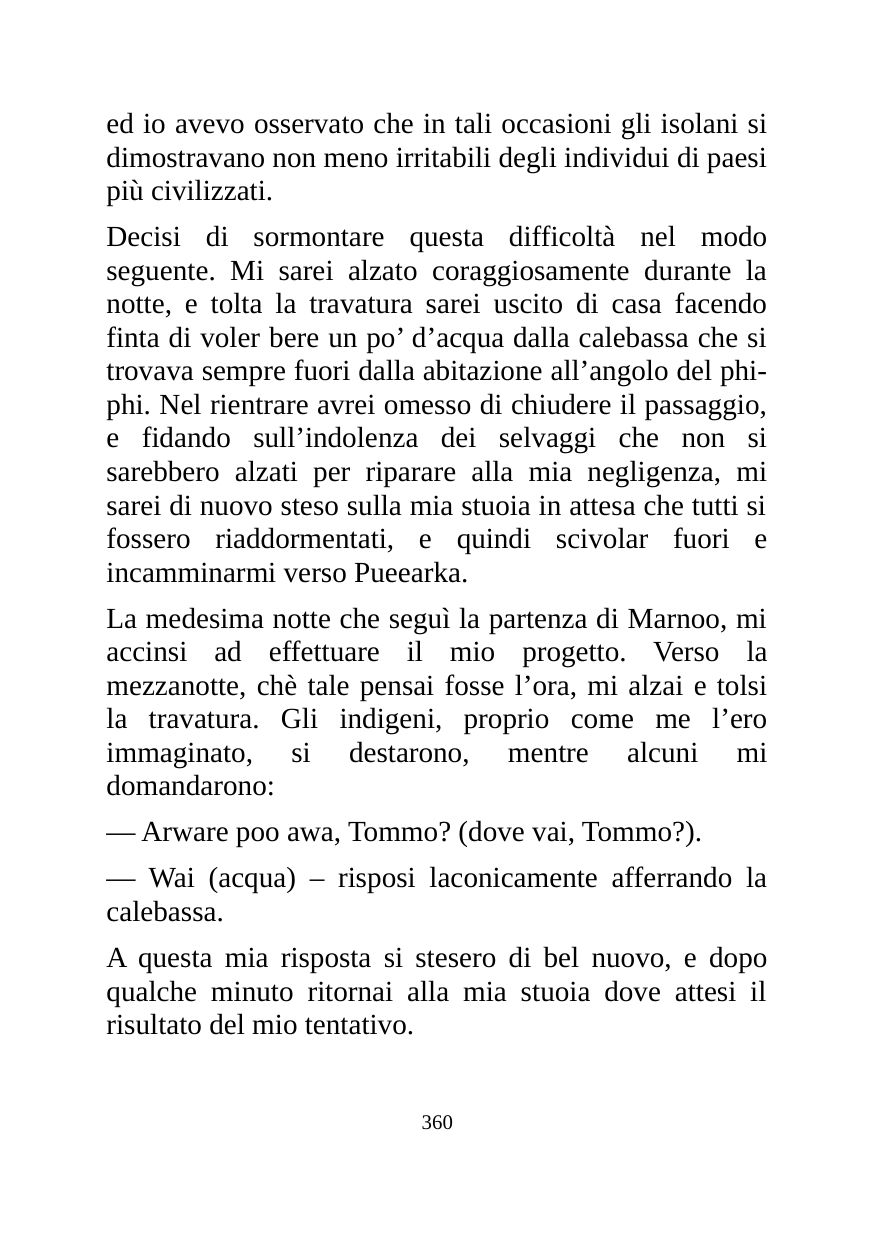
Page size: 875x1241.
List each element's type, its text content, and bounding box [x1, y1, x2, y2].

text — Arware poo awa, Tommo? (dove vai, Tommo?). [106, 814, 768, 848]
text — Wai (acqua) – risposi laconicamente afferrando la calebassa. [106, 861, 768, 928]
text La medesima notte che seguì la partenza di Marnoo, mi accinsi ad effettuare il mio progetto. Verso la mezzanotte, chè tale pensai fosse l’ora, mi alzai e tolsi la travatura. Gli indigeni, proprio come me l’ero immaginato, si destarono, mentre alcuni mi domandarono: [106, 601, 768, 802]
text ed io avevo osservato che in tali occasioni gli isolani si dimostravano non meno irritabili degli individui di paesi più civilizzati. [106, 106, 768, 207]
text Decisi di sormontare questa difficoltà nel modo seguente. Mi sarei alzato coraggiosamente durante la notte, e tolta la travatura sarei uscito di casa facendo finta di voler bere un po’ d’acqua dalla calebassa che si trovava sempre fuori dalla abitazione all’angolo del phi-phi. Nel rientrare avrei omesso di chiudere il passaggio, e fidando sull’indolenza dei selvaggi che non si sarebbero alzati per riparare alla mia negligenza, mi sarei di nuovo steso sulla mia stuoia in attesa che tutti si fossero riaddormentati, e quindi scivolar fuori e incamminarmi verso Pueearka. [106, 219, 768, 588]
text A questa mia risposta si stesero di bel nuovo, e dopo qualche minuto ritornai alla mia stuoia dove attesi il risultato del mio tentativo. [106, 940, 768, 1041]
